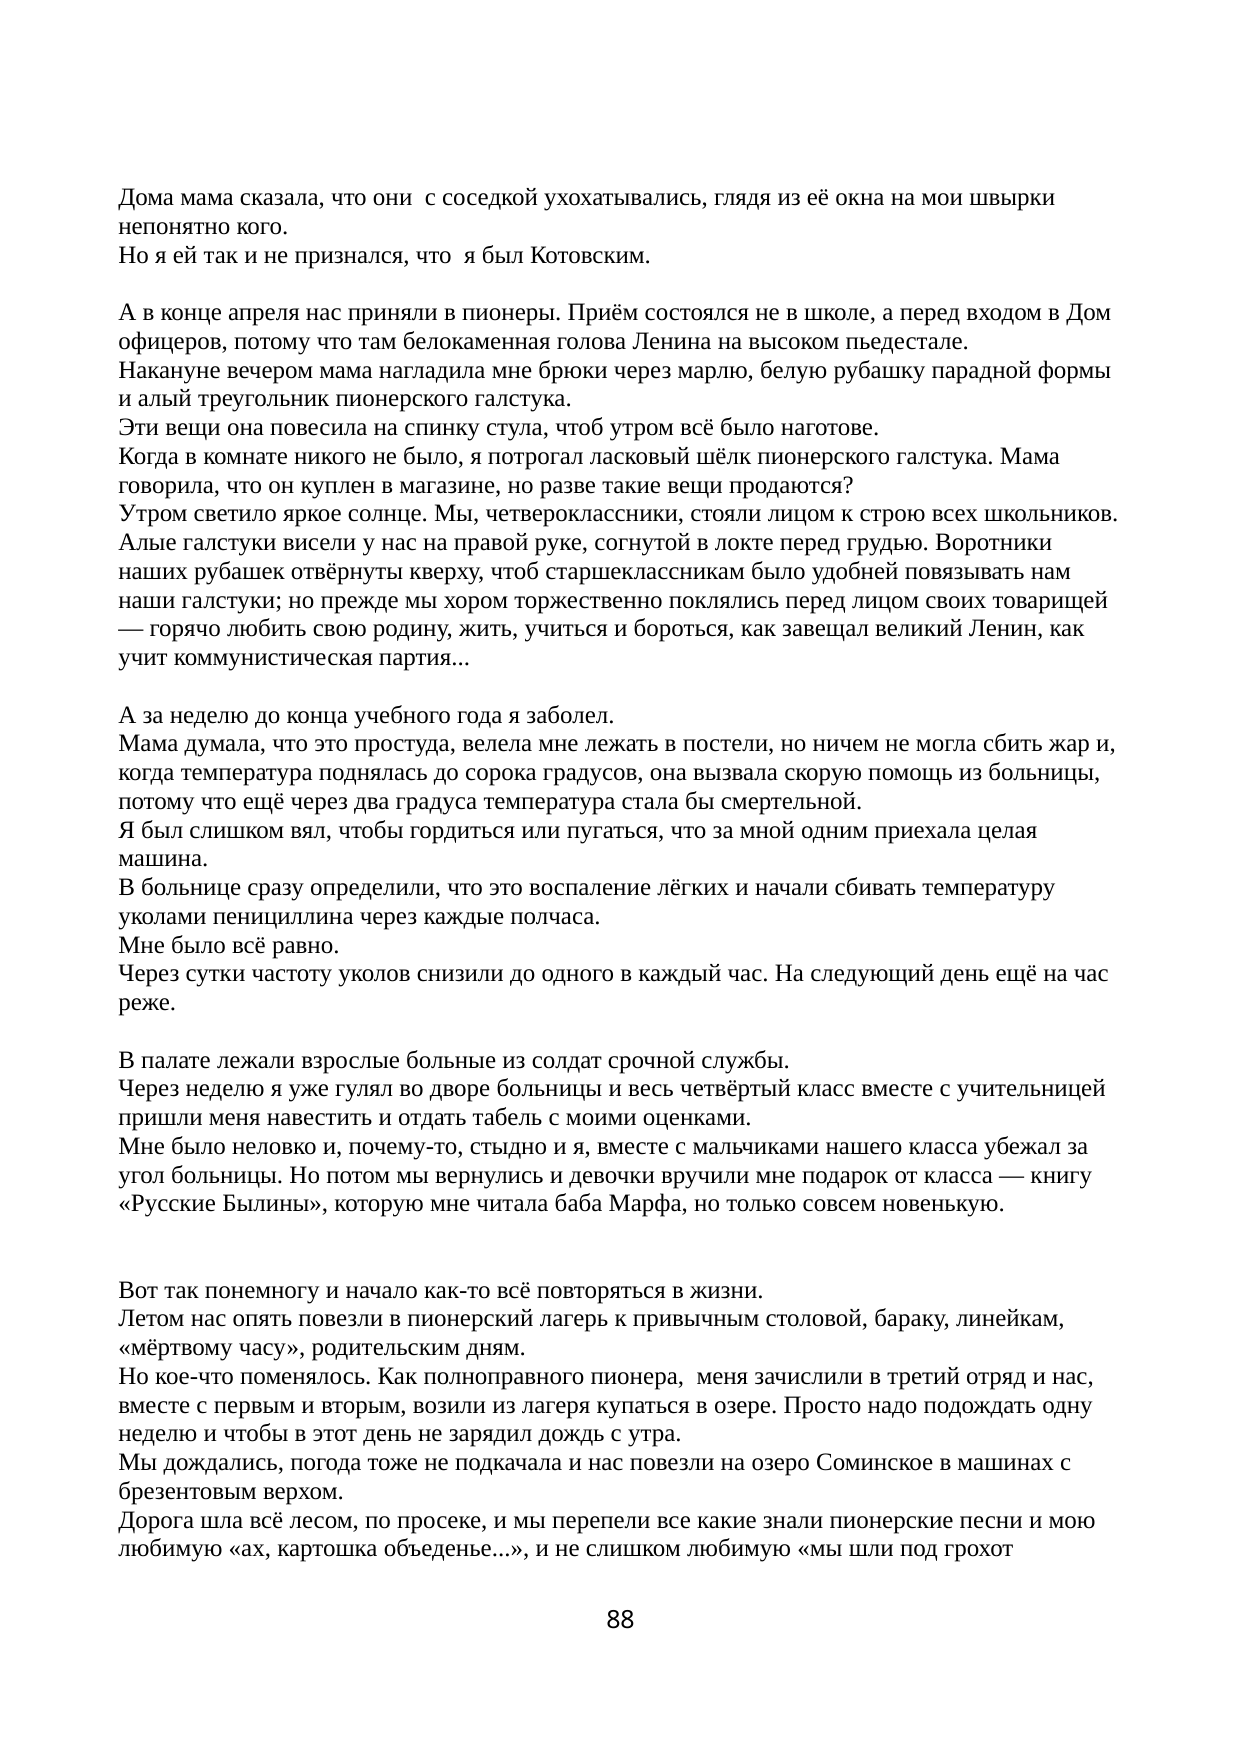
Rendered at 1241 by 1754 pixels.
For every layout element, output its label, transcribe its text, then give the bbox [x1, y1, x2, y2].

text Через неделю я уже гулял во дворе больницы и весь четвёртый класс вместе с учительницей пришли меня навестить и отдать табель с моими оценками. [118, 1073, 1122, 1131]
text Я был слишком вял, чтобы гордиться или пугаться, что за мной одним приехала целая машина. [118, 815, 1122, 872]
text Утром светило яркое солнце. Мы, четвероклассники, стояли лицом к строю всех школьников. [118, 498, 1122, 527]
text Но я ей так и не признался, что я был Котовским. [118, 240, 1122, 268]
text Через сутки частоту уколов снизили до одного в каждый час. На следующий день ещё на час реже. [118, 958, 1122, 1016]
text Вот так понемногу и начало как-то всё повторяться в жизни. [118, 1275, 1122, 1303]
text Мама думала, что это простуда, велела мне лежать в постели, но ничем не могла сбить жар и, когда температура поднялась до сорока градусов, она вызвала скорую помощь из больницы, потому что ещё через два градуса температура стала бы смертельной. [118, 728, 1122, 815]
text Эти вещи она повесила на спинку стула, чтоб утром всё было наготове. [118, 412, 1122, 441]
text Дорога шла всё лесом, по просеке, и мы перепели все какие знали пионерские песни и мою любимую «ах, картошка объеденье...», и не слишком любимую «мы шли под грохот [118, 1505, 1122, 1562]
text А за неделю до конца учебного года я заболел. [118, 700, 1122, 728]
text А в конце апреля нас приняли в пионеры. Приём состоялся не в школе, а перед входом в Дом офицеров, потому что там белокаменная голова Ленина на высоком пьедестале. [118, 297, 1122, 355]
text Мне было неловко и, почему-то, стыдно и я, вместе с мальчиками нашего класса убежал за угол больницы. Но потом мы вернулись и девочки вручили мне подарок от класса — книгу «Русские Былины», которую мне читала баба Марфа, но только совсем новенькую. [118, 1131, 1122, 1217]
text В больнице сразу определили, что это воспаление лёгких и начали сбивать температуру уколами пенициллина через каждые полчаса. [118, 872, 1122, 930]
text Летом нас опять повезли в пионерский лагерь к привычным столовой, бараку, линейкам, «мёртвому часу», родительским дням. [118, 1303, 1122, 1361]
text Дома мама сказала, что они с соседкой ухохатывались, глядя из её окна на мои швырки непонятно кого. [118, 182, 1122, 240]
text Мне было всё равно. [118, 930, 1122, 958]
text Накануне вечером мама нагладила мне брюки через марлю, белую рубашку парадной формы и алый треугольник пионерского галстука. [118, 355, 1122, 412]
text Когда в комнате никого не было, я потрогал ласковый шёлк пионерского галстука. Мама говорила, что он куплен в магазине, но разве такие вещи продаются? [118, 441, 1122, 498]
text В палате лежали взрослые больные из солдат срочной службы. [118, 1045, 1122, 1073]
text Алые галстуки висели у нас на правой руке, согнутой в локте перед грудью. Воротники наших рубашек отвёрнуты кверху, чтоб старшеклассникам было удобней повязывать нам наши галстуки; но прежде мы хором торжественно поклялись перед лицом своих товарищей — горячо любить свою родину, жить, учиться и бороться, как завещал великий Ленин, как учит коммунистическая партия... [118, 527, 1122, 671]
text Но кое-что поменялось. Как полноправного пионера, меня зачислили в третий отряд и нас, вместе с первым и вторым, возили из лагеря купаться в озере. Просто надо подождать одну неделю и чтобы в этот день не зарядил дождь с утра. [118, 1361, 1122, 1447]
text Мы дождались, погода тоже не подкачала и нас повезли на озеро Соминское в машинах с брезентовым верхом. [118, 1447, 1122, 1505]
